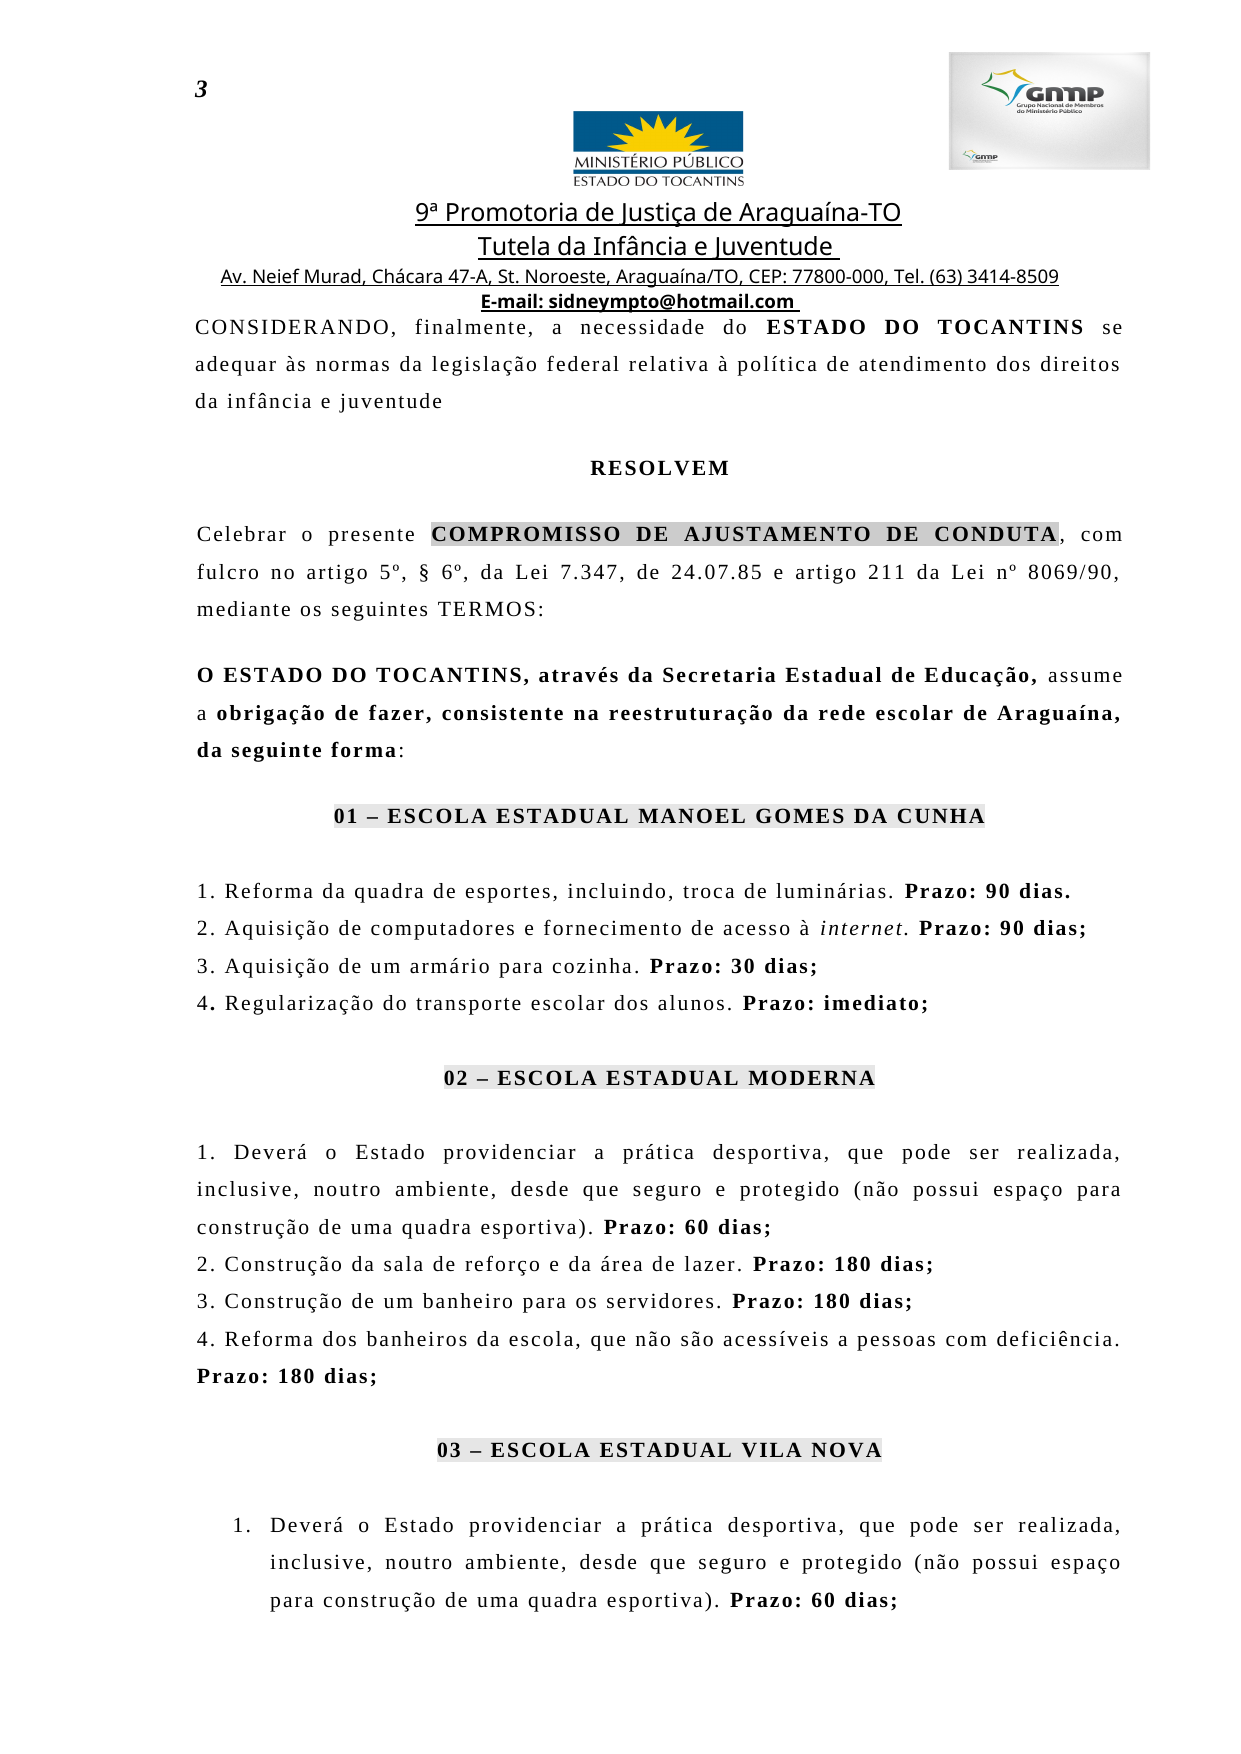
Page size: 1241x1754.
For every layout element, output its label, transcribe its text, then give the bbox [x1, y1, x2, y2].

text 4. Regularização do transporte escolar dos alunos. Prazo: imediato; [197, 990, 1122, 1015]
text 1. Reforma da quadra de esportes, incluindo, troca de luminárias. Prazo: 90 dias. [197, 878, 1122, 903]
picture [573, 111, 744, 186]
text 02 – ESCOLA ESTADUAL MODERNA [197, 1065, 1122, 1089]
text RESOLVEM [197, 455, 1122, 480]
text CONSIDERANDO, finalmente, a necessidade do ESTADO DO TOCANTINS se adequar às normas da legislação federal relativa à política de atendimento dos direitos da infância e juventude [195, 314, 1122, 413]
text 4. Reforma dos banheiros da escola, que não são acessíveis a pessoas com deficiência. Prazo: 180 dias; [197, 1326, 1122, 1388]
text 2. Construção da sala de reforço e da área de lazer. Prazo: 180 dias; [197, 1251, 1122, 1276]
text O ESTADO DO TOCANTINS, através da Secretaria Estadual de Educação, assume a obrigação de fazer, consistente na reestruturação da rede escolar de Araguaína, da seguinte forma: [197, 663, 1122, 762]
text 03 – ESCOLA ESTADUAL VILA NOVA [197, 1438, 1122, 1462]
text 3. Construção de um banheiro para os servidores. Prazo: 180 dias; [197, 1288, 1122, 1313]
text Celebrar o presente COMPROMISSO DE AJUSTAMENTO DE CONDUTA, com fulcro no artigo 5º, § 6º, da Lei 7.347, de 24.07.85 e artigo 211 da Lei nº 8069/90, mediante os seguintes TERMOS: [197, 522, 1122, 621]
text 3. Aquisição de um armário para cozinha. Prazo: 30 dias; [197, 953, 1122, 978]
text 2. Aquisição de computadores e fornecimento de acesso à internet. Prazo: 90 dias; [197, 916, 1122, 940]
text 1. Deverá o Estado providenciar a prática desportiva, que pode ser realizada, inclusive, noutro ambiente, desde que seguro e protegido (não possui espaço para construção de uma quadra esportiva). Prazo: 60 dias; [197, 1139, 1122, 1239]
text 01 – ESCOLA ESTADUAL MANOEL GOMES DA CUNHA [197, 804, 1122, 828]
picture [948, 52, 1150, 170]
list Deverá o Estado providenciar a prática desportiva, que pode ser realizada, inclusive, noutro ambiente, desde que seguro e protegido (não possui espaço para construção de uma quadra esportiva). Prazo: 60 dias; [232, 1512, 1122, 1612]
